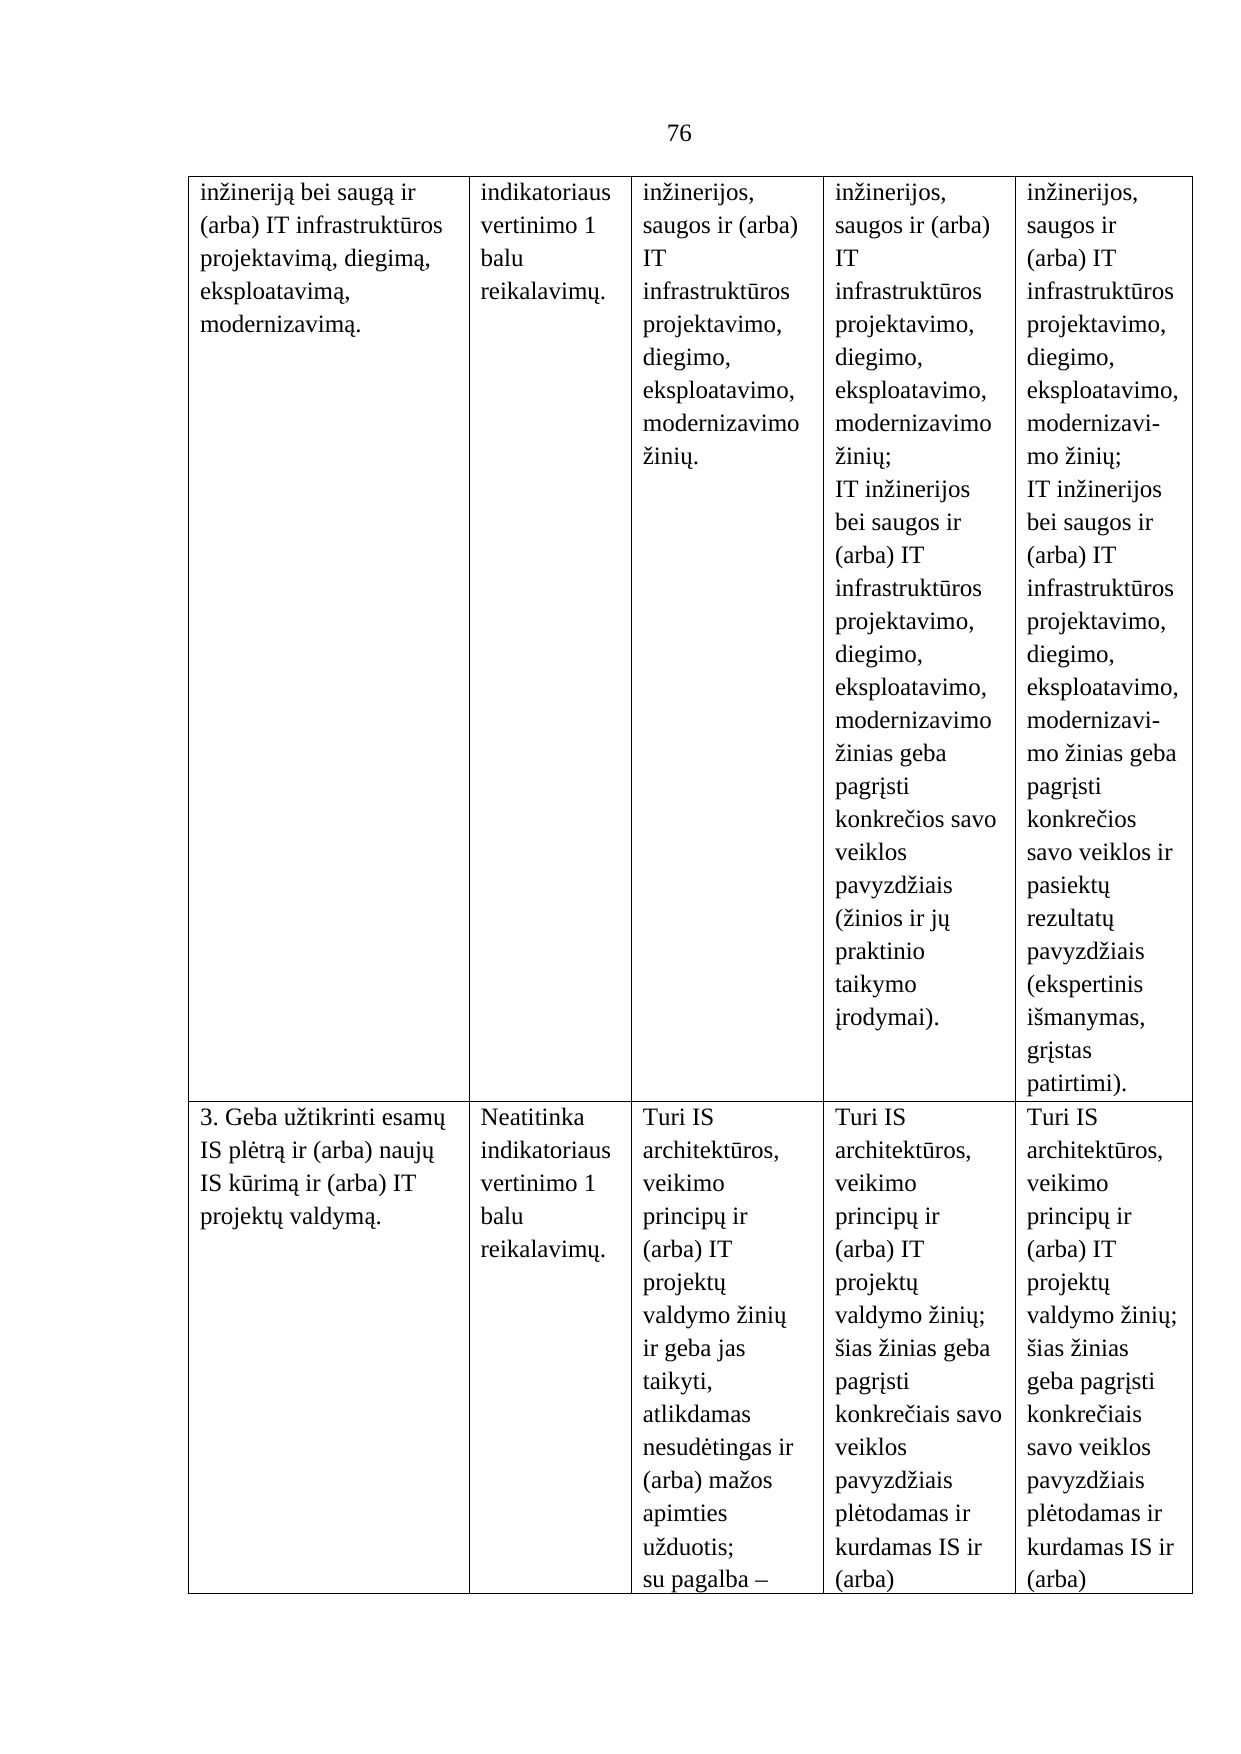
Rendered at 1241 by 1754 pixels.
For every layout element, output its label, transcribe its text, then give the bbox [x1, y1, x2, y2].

table_cell Turi IS architektūros, veikimo principų ir (arba) IT projektų valdymo žinių; šias žinias geba pagrįsti konkrečiais savo veiklos pavyzdžiais plėtodamas ir kurdamas IS ir (arba) [824, 1102, 1015, 1593]
table_cell inžinerijos, saugos ir (arba) IT infrastruktūros projektavimo, diegimo, eksploatavimo, modernizavimo žinių; IT inžinerijos bei saugos ir (arba) IT infrastruktūros projektavimo, diegimo, eksploatavimo, modernizavimo žinias geba pagrįsti konkrečios savo veiklos pavyzdžiais (žinios ir jų praktinio taikymo įrodymai). [824, 177, 1015, 1101]
table_cell inžinerijos, saugos ir (arba) IT infrastruktūros projektavimo, diegimo, eksploatavimo, modernizavimo žinių. [632, 177, 823, 1101]
table_cell inžinerijos, saugos ir (arba) IT infrastruktūros projektavimo, diegimo, eksploatavimo, modernizavi-mo žinių; IT inžinerijos bei saugos ir (arba) IT infrastruktūros projektavimo, diegimo, eksploatavimo, modernizavi-mo žinias geba pagrįsti konkrečios savo veiklos ir pasiektų rezultatų pavyzdžiais (ekspertinis išmanymas, grįstas patirtimi). [1016, 177, 1192, 1101]
table_cell 3. Geba užtikrinti esamų IS plėtrą ir (arba) naujų IS kūrimą ir (arba) IT projektų valdymą. [189, 1102, 469, 1593]
table_cell Neatitinka indikatoriaus vertinimo 1 balu reikalavimų. [470, 1102, 631, 1593]
table_cell Turi IS architektūros, veikimo principų ir (arba) IT projektų valdymo žinių ir geba jas taikyti, atlikdamas nesudėtingas ir (arba) mažos apimties užduotis; su pagalba – [632, 1102, 823, 1593]
table_cell inžineriją bei saugą ir (arba) IT infrastruktūros projektavimą, diegimą, eksploatavimą, modernizavimą. [189, 177, 469, 1101]
table_cell Turi IS architektūros, veikimo principų ir (arba) IT projektų valdymo žinių; šias žinias geba pagrįsti konkrečiais savo veiklos pavyzdžiais plėtodamas ir kurdamas IS ir (arba) [1016, 1102, 1192, 1593]
table_cell indikatoriaus vertinimo 1 balu reikalavimų. [470, 177, 631, 1101]
